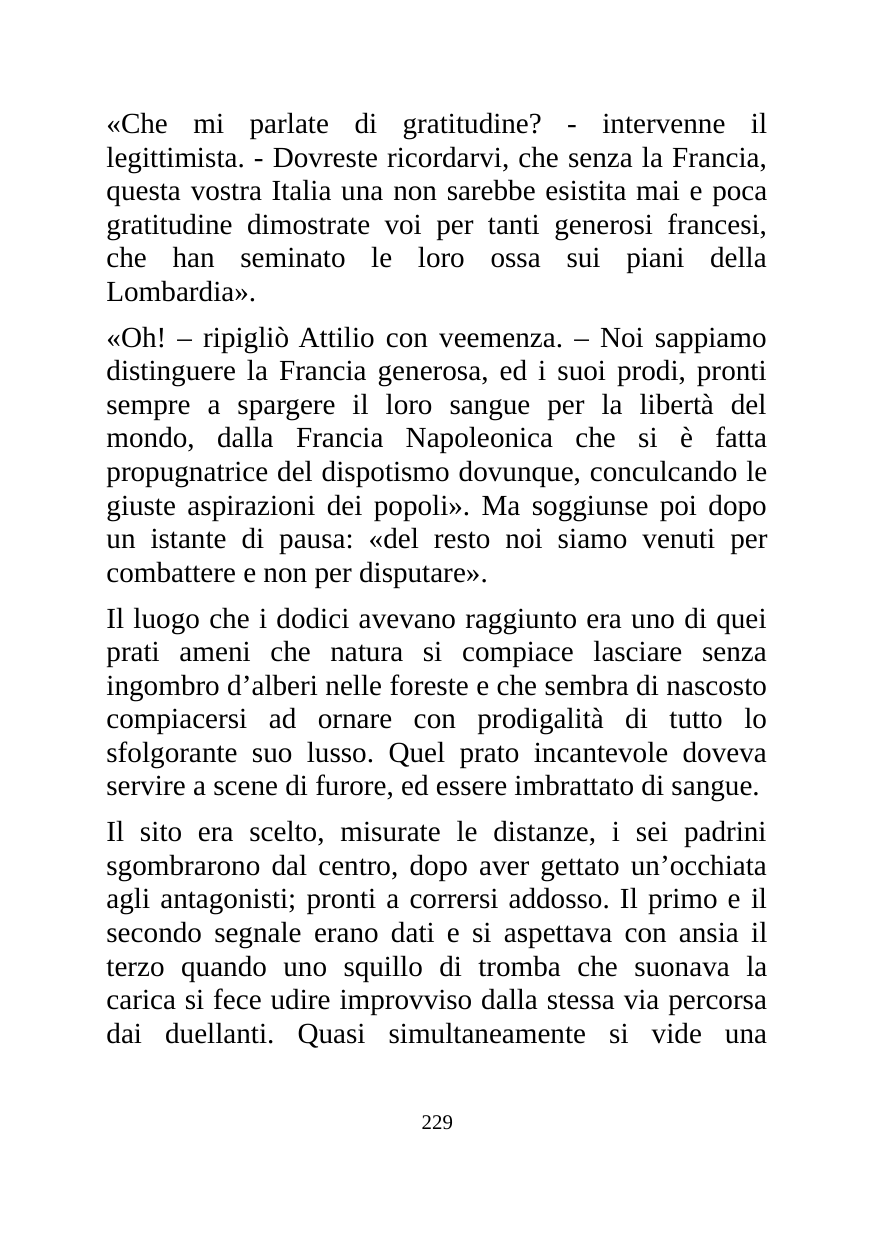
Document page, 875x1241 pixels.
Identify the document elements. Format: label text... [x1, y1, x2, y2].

text «Oh! – ripigliò Attilio con veemenza. – Noi sappiamo distinguere la Francia generosa, ed i suoi prodi, pronti sempre a spargere il loro sangue per la libertà del mondo, dalla Francia Napoleonica che si è fatta propugnatrice del dispotismo dovunque, conculcando le giuste aspirazioni dei popoli». Ma soggiunse poi dopo un istante di pausa: «del resto noi siamo venuti per combattere e non per disputare». [106, 320, 768, 588]
text «Che mi parlate di gratitudine? - intervenne il legittimista. - Dovreste ricordarvi, che senza la Francia, questa vostra Italia una non sarebbe esistita mai e poca gratitudine dimostrate voi per tanti generosi francesi, che han seminato le loro ossa sui piani della Lombardia». [106, 106, 768, 307]
text Il sito era scelto, misurate le distanze, i sei padrini sgombrarono dal centro, dopo aver gettato un’occhiata agli antagonisti; pronti a corrersi addosso. Il primo e il secondo segnale erano dati e si aspettava con ansia il terzo quando uno squillo di tromba che suonava la carica si fece udire improvviso dalla stessa via percorsa dai duellanti. Quasi simultaneamente si vide una [106, 814, 768, 1049]
text Il luogo che i dodici avevano raggiunto era uno di quei prati ameni che natura si compiace lasciare senza ingombro d’alberi nelle foreste e che sembra di nascosto compiacersi ad ornare con prodigalità di tutto lo sfolgorante suo lusso. Quel prato incantevole doveva servire a scene di furore, ed essere imbrattato di sangue. [106, 601, 768, 802]
